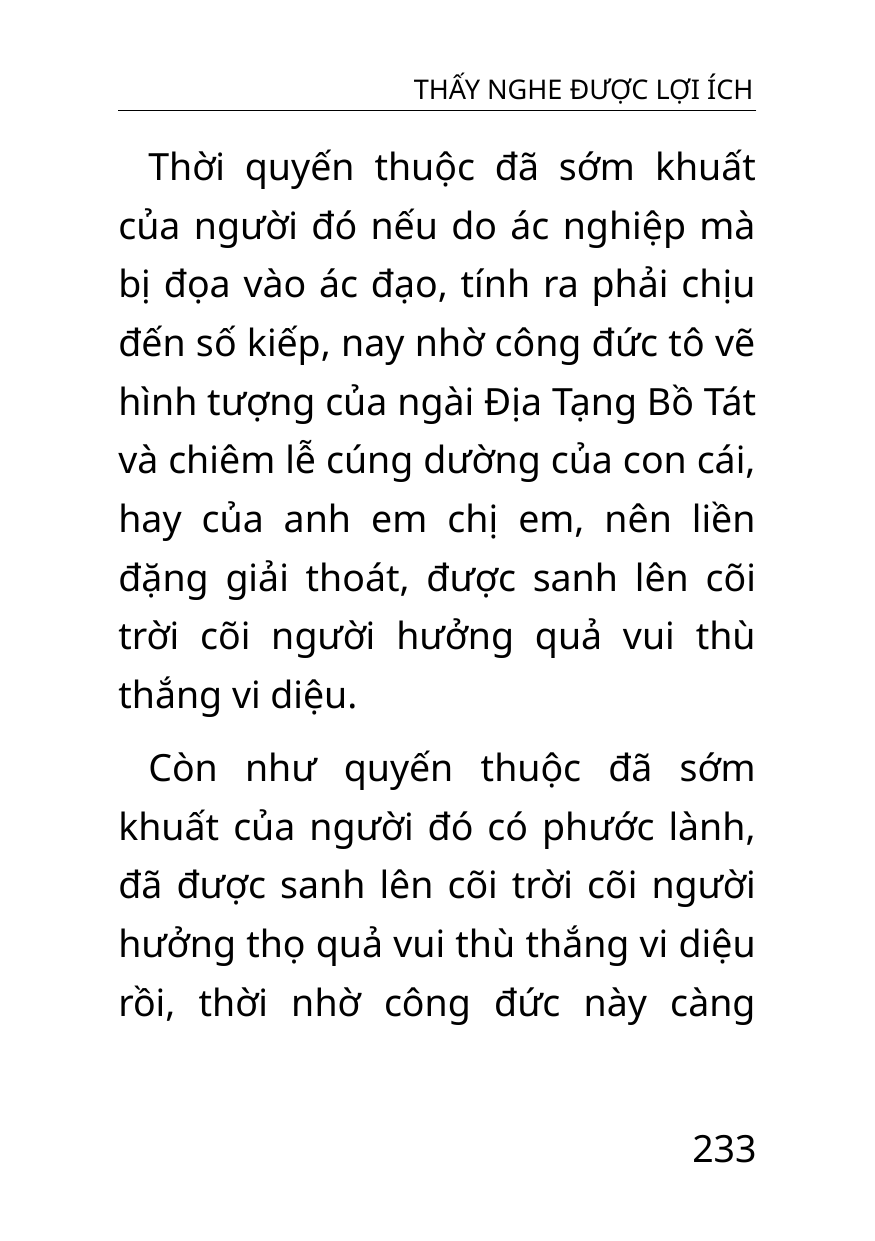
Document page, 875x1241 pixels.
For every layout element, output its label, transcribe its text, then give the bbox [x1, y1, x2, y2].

text Thời quyến thuộc đã sớm khuất của người đó nếu do ác nghiệp mà bị đọa vào ác đạo, tính ra phải chịu đến số kiếp, nay nhờ công đức tô vẽ hình tượng của ngài Địa Tạng Bồ Tát và chiêm lễ cúng dường của con cái, hay của anh em chị em, nên liền đặng giải thoát, được sanh lên cõi trời cõi người hưởng quả vui thù thắng vi diệu. [118, 141, 756, 719]
text Còn như quyến thuộc đã sớm khuất của người đó có phước lành, đã được sanh lên cõi trời cõi người hưởng thọ quả vui thù thắng vi diệu rồi, thời nhờ công đức này càng [118, 742, 756, 1027]
